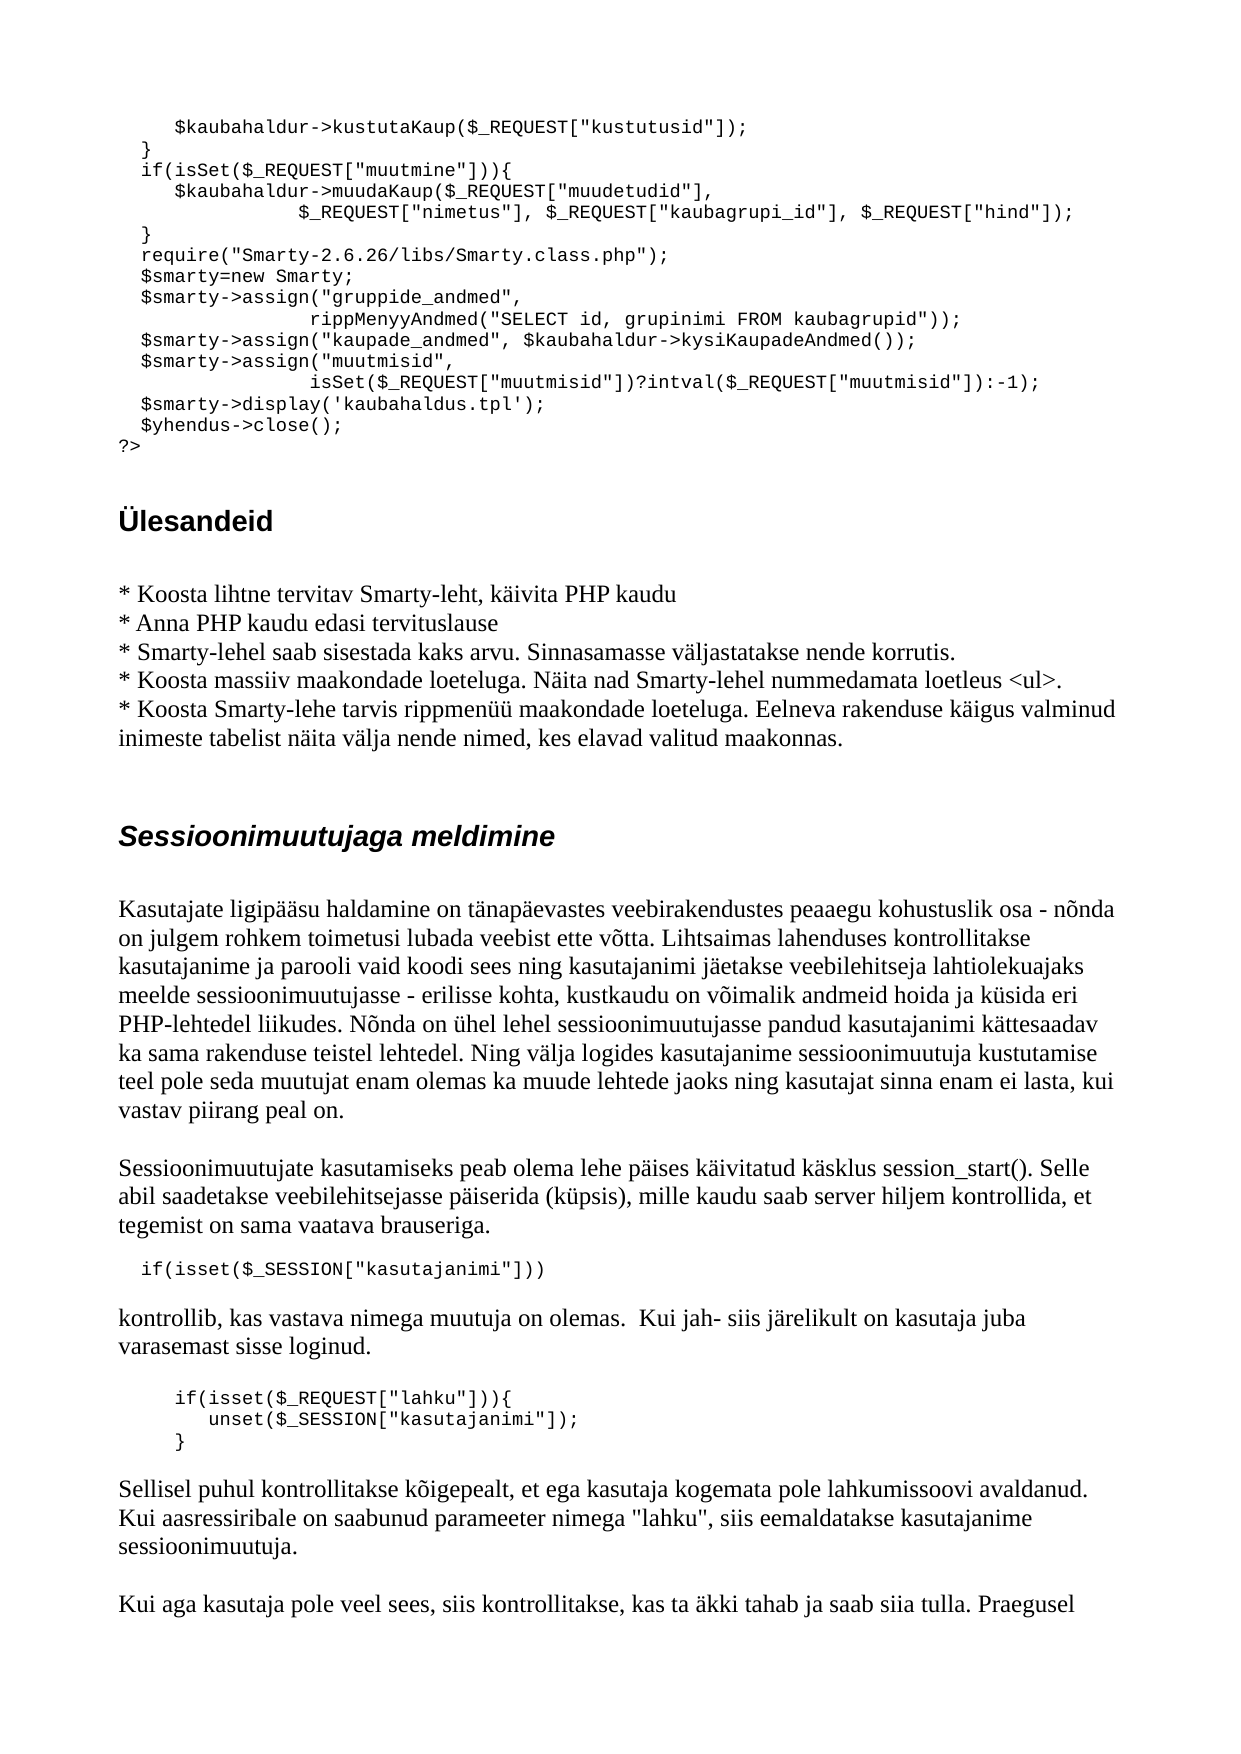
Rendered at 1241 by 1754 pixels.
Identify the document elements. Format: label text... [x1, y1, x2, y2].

text kontrollib, kas vastava nimega muutuja on olemas. Kui jah- siis järelikult on kasutaja juba varasemast sisse loginud. [118, 1303, 1122, 1360]
text * Koosta Smarty-lehe tarvis rippmenüü maakondade loeteluga. Eelneva rakenduse käigus valminud inimeste tabelist näita välja nende nimed, kes elavad valitud maakonnas. [118, 694, 1122, 752]
text $smarty->assign("gruppide_andmed", [118, 288, 1122, 309]
text unset($_SESSION["kasutajanimi"]); [118, 1410, 1122, 1431]
text * Smarty-lehel saab sisestada kaks arvu. Sinnasamasse väljastatakse nende korrutis. [118, 637, 1122, 665]
text $yhendus->close(); [118, 416, 1122, 437]
text if(isset($_SESSION["kasutajanimi"])) [118, 1260, 1122, 1281]
text $_REQUEST["nimetus"], $_REQUEST["kaubagrupi_id"], $_REQUEST["hind"]); [118, 203, 1122, 224]
text $kaubahaldur->muudaKaup($_REQUEST["muudetudid"], [118, 182, 1122, 203]
text require("Smarty-2.6.26/libs/Smarty.class.php"); [118, 246, 1122, 267]
text Kui aga kasutaja pole veel sees, siis kontrollitakse, kas ta äkki tahab ja saab siia tulla. Praegusel [118, 1589, 1122, 1618]
text $smarty->display('kaubahaldus.tpl'); [118, 394, 1122, 416]
text Sellisel puhul kontrollitakse kõigepealt, et ega kasutaja kogemata pole lahkumissoovi avaldanud. Kui aasressiribale on saabunud parameeter nimega "lahku", siis eemaldatakse kasutajanime sessioonimuutuja. [118, 1474, 1122, 1560]
text ?> [118, 437, 1122, 458]
text $smarty=new Smarty; [118, 267, 1122, 288]
text } [118, 224, 1122, 246]
text $smarty->assign("muutmisid", [118, 352, 1122, 373]
text if(isset($_REQUEST["lahku"])){ [118, 1389, 1122, 1410]
text * Koosta lihtne tervitav Smarty-leht, käivita PHP kaudu [118, 579, 1122, 608]
text rippMenyyAndmed("SELECT id, grupinimi FROM kaubagrupid")); [118, 309, 1122, 331]
subtitle Sessioonimuutujaga meldimine [118, 819, 1122, 853]
text if(isSet($_REQUEST["muutmine"])){ [118, 161, 1122, 182]
text * Koosta massiiv maakondade loeteluga. Näita nad Smarty-lehel nummedamata loetleus <ul>. [118, 665, 1122, 694]
text $kaubahaldur->kustutaKaup($_REQUEST["kustutusid"]); [118, 118, 1122, 139]
text $smarty->assign("kaupade_andmed", $kaubahaldur->kysiKaupadeAndmed()); [118, 331, 1122, 352]
subtitle Ülesandeid [118, 504, 1122, 538]
text * Anna PHP kaudu edasi tervituslause [118, 608, 1122, 637]
text Sessioonimuutujate kasutamiseks peab olema lehe päises käivitatud käsklus session_start(). Selle abil saadetakse veebilehitsejasse päiserida (küpsis), mille kaudu saab server hiljem kontrollida, et tegemist on sama vaatava brauseriga. [118, 1153, 1122, 1239]
text Kasutajate ligipääsu haldamine on tänapäevastes veebirakendustes peaaegu kohustuslik osa - nõnda on julgem rohkem toimetusi lubada veebist ette võtta. Lihtsaimas lahenduses kontrollitakse kasutajanime ja parooli vaid koodi sees ning kasutajanimi jäetakse veebilehitseja lahtiolekuajaks meelde sessioonimuutujasse - erilisse kohta, kustkaudu on võimalik andmeid hoida ja küsida eri PHP-lehtedel liikudes. Nõnda on ühel lehel sessioonimuutujasse pandud kasutajanimi kättesaadav ka sama rakenduse teistel lehtedel. Ning välja logides kasutajanime sessioonimuutuja kustutamise teel pole seda muutujat enam olemas ka muude lehtede jaoks ning kasutajat sinna enam ei lasta, kui vastav piirang peal on. [118, 894, 1122, 1124]
text } [118, 139, 1122, 161]
text isSet($_REQUEST["muutmisid"])?intval($_REQUEST["muutmisid"]):-1); [118, 373, 1122, 394]
text } [118, 1431, 1122, 1453]
